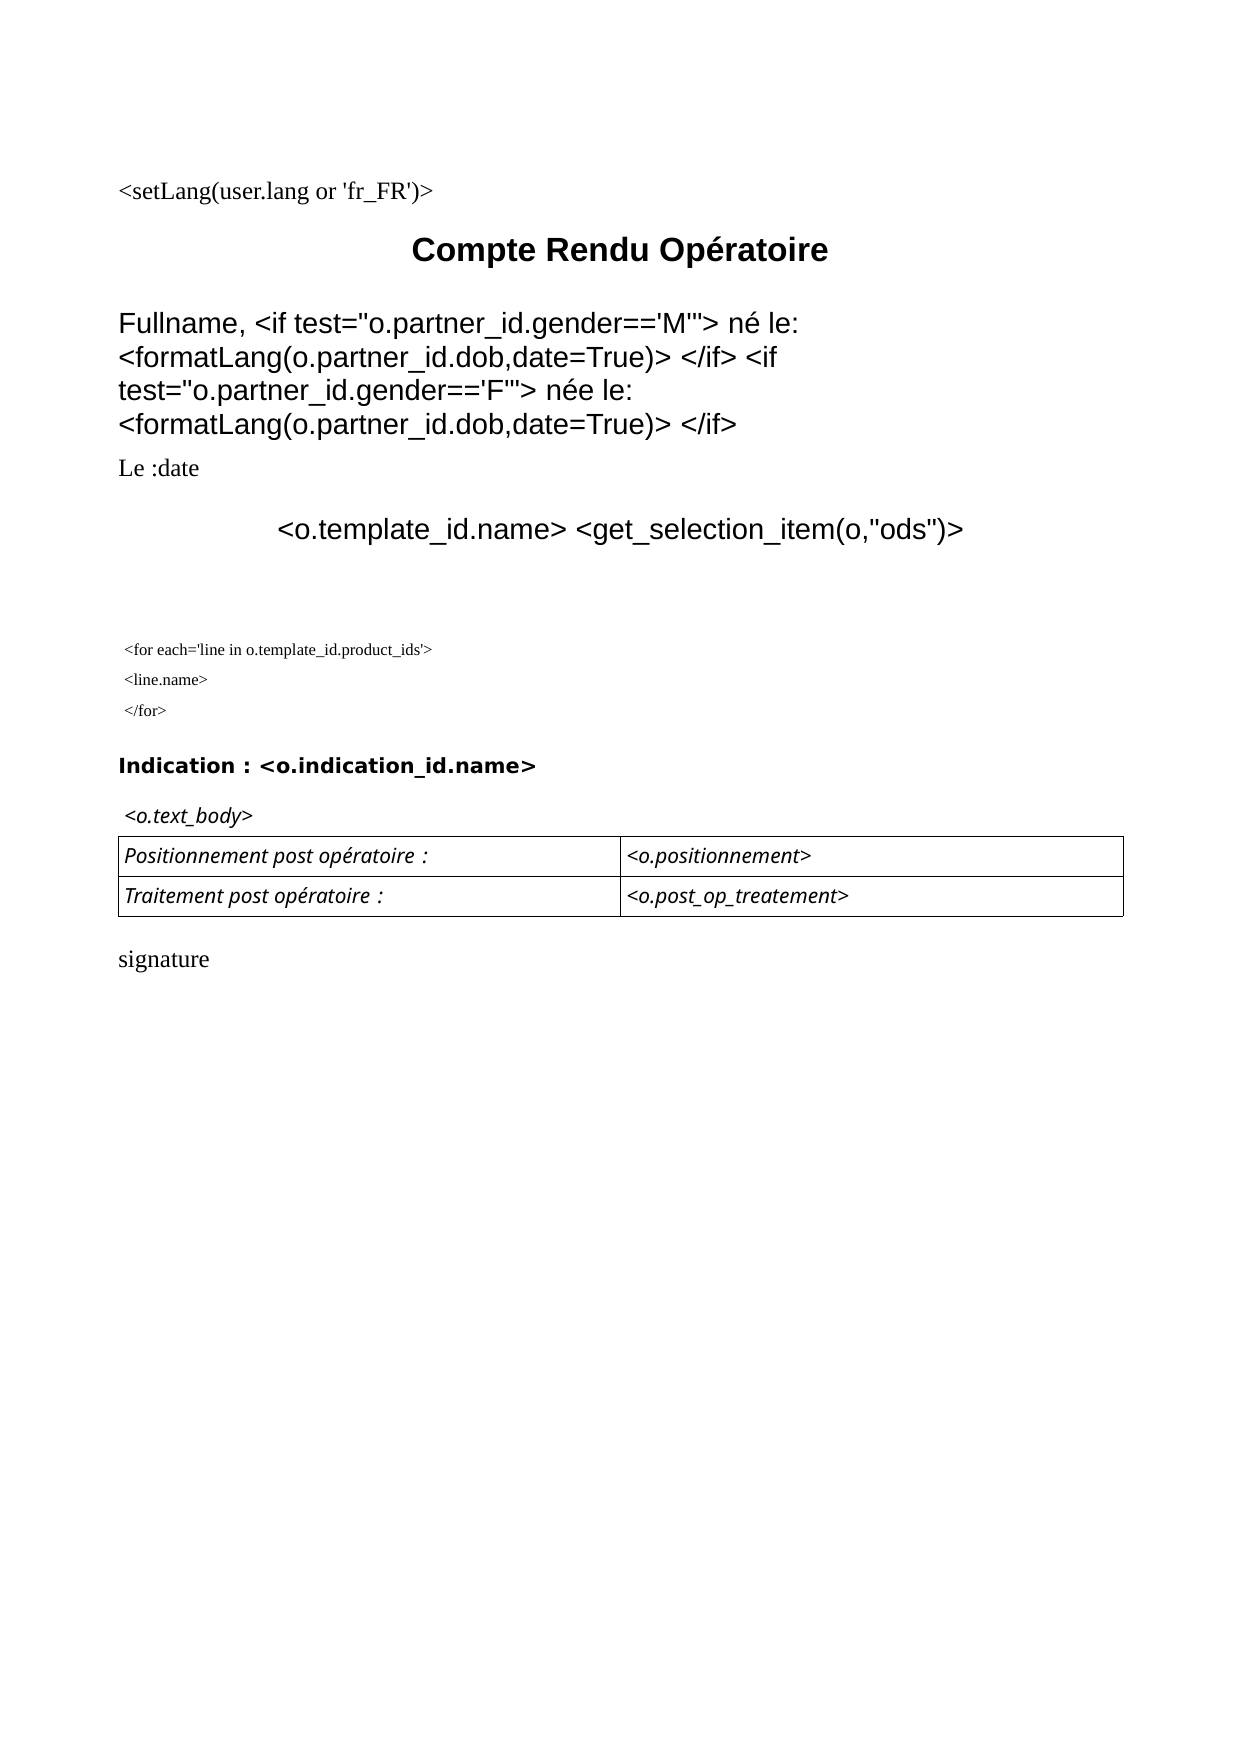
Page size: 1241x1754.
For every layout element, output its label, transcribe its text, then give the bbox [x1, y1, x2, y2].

table_cell <o.positionnement> [621, 837, 1123, 876]
subtitle Compte Rendu Opératoire [118, 230, 1122, 269]
text signature [118, 944, 1122, 973]
table_cell <line.name> [118, 664, 1157, 695]
table_cell <o.post_op_treatement> [621, 877, 1123, 916]
table_header <o.template_id.name> <get_selection_item(o,"ods")> [118, 482, 1123, 564]
text Indication : <o.indication_id.name> [118, 754, 1122, 779]
text <setLang(user.lang or 'fr_FR')> [118, 176, 1122, 205]
table_cell Traitement post opératoire : [119, 877, 620, 916]
text Le :date [118, 453, 1122, 482]
table_header <o.text_body> [118, 796, 1123, 836]
subtitle Fullname, <if test="o.partner_id.gender=='M'"> né le: <formatLang(o.partner_id.dob,date=True)> </if> <if test="o.partner_id.gender=='F'"> née le: <formatLang(o.partner_id.dob,date=True)> </if> [118, 306, 1122, 440]
table_cell Positionnement post opératoire : [119, 837, 620, 876]
table_header <for each='line in o.template_id.product_ids'> [118, 634, 1157, 664]
table_cell </for> [118, 695, 1157, 726]
